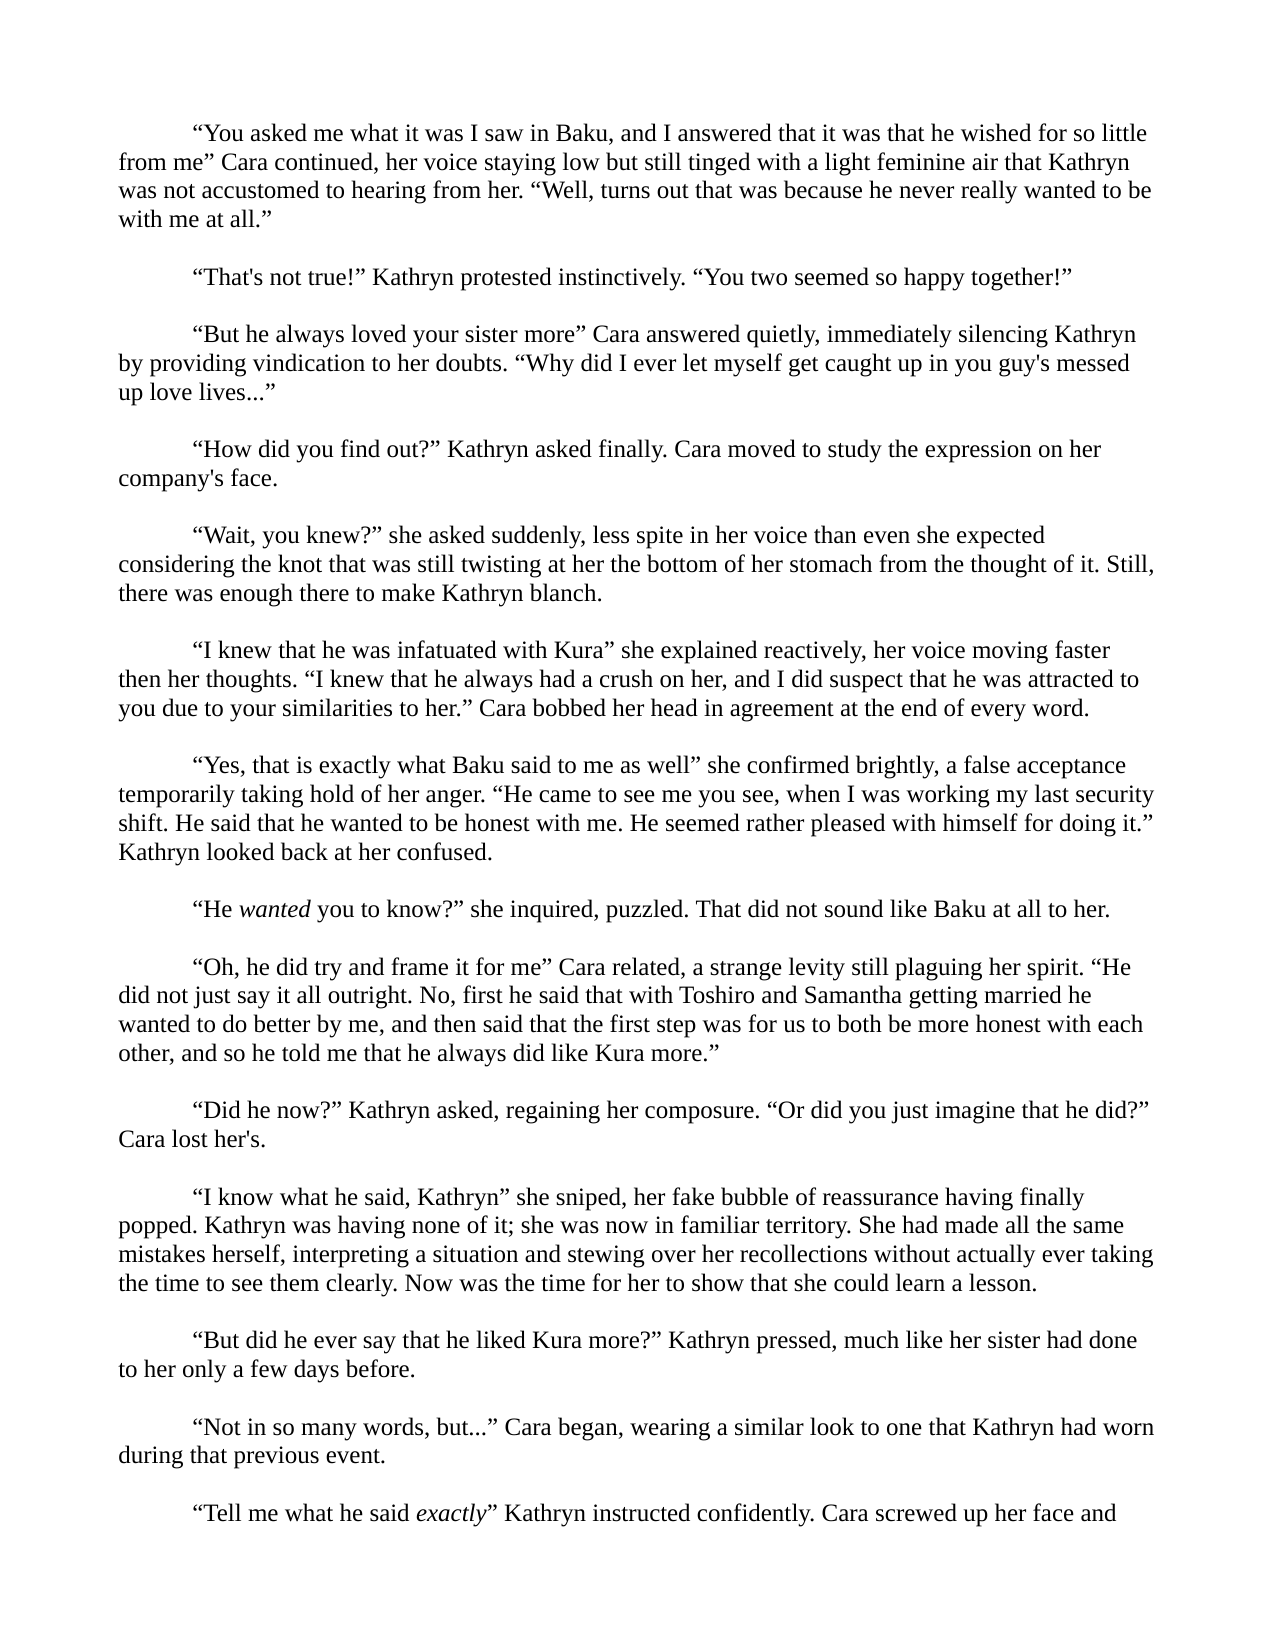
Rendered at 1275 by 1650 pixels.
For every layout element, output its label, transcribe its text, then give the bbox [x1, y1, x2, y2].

text “That's not true!” Kathryn protested instinctively. “You two seemed so happy together!” [118, 262, 1157, 291]
text “He wanted you to know?” she inquired, puzzled. That did not sound like Baku at all to her. [118, 894, 1157, 923]
text “Oh, he did try and frame it for me” Cara related, a strange levity still plaguing her spirit. “He did not just say it all outright. No, first he said that with Toshiro and Samantha getting married he wanted to do better by me, and then said that the first step was for us to both be more honest with each other, and so he told me that he always did like Kura more.” [118, 952, 1157, 1067]
text “I knew that he was infatuated with Kura” she explained reactively, her voice moving faster then her thoughts. “I knew that he always had a crush on her, and I did suspect that he was attracted to you due to your similarities to her.” Cara bobbed her head in agreement at the end of every word. [118, 636, 1157, 722]
text “Tell me what he said exactly” Kathryn instructed confidently. Cara screwed up her face and [118, 1498, 1157, 1527]
text “But he always loved your sister more” Cara answered quietly, immediately silencing Kathryn by providing vindication to her doubts. “Why did I ever let myself get caught up in you guy's messed up love lives...” [118, 319, 1157, 406]
text “You asked me what it was I saw in Baku, and I answered that it was that he wished for so little from me” Cara continued, her voice staying low but still tinged with a light feminine air that Kathryn was not accustomed to hearing from her. “Well, turns out that was because he never really wanted to be with me at all.” [118, 118, 1157, 233]
text “Wait, you knew?” she asked suddenly, less spite in her voice than even she expected considering the knot that was still twisting at her the bottom of her stomach from the thought of it. Still, there was enough there to make Kathryn blanch. [118, 521, 1157, 607]
text “How did you find out?” Kathryn asked finally. Cara moved to study the expression on her company's face. [118, 434, 1157, 492]
text “But did he ever say that he liked Kura more?” Kathryn pressed, much like her sister had done to her only a few days before. [118, 1326, 1157, 1383]
text “Yes, that is exactly what Baku said to me as well” she confirmed brightly, a false acceptance temporarily taking hold of her anger. “He came to see me you see, when I was working my last security shift. He said that he wanted to be honest with me. He seemed rather pleased with himself for doing it.” Kathryn looked back at her confused. [118, 751, 1157, 866]
text “Not in so many words, but...” Cara began, wearing a similar look to one that Kathryn had worn during that previous event. [118, 1412, 1157, 1469]
text “I know what he said, Kathryn” she sniped, her fake bubble of reassurance having finally popped. Kathryn was having none of it; she was now in familiar territory. She had made all the same mistakes herself, interpreting a situation and stewing over her recollections without actually ever taking the time to see them clearly. Now was the time for her to show that she could learn a lesson. [118, 1182, 1157, 1297]
text “Did he now?” Kathryn asked, regaining her composure. “Or did you just imagine that he did?” Cara lost her's. [118, 1096, 1157, 1153]
